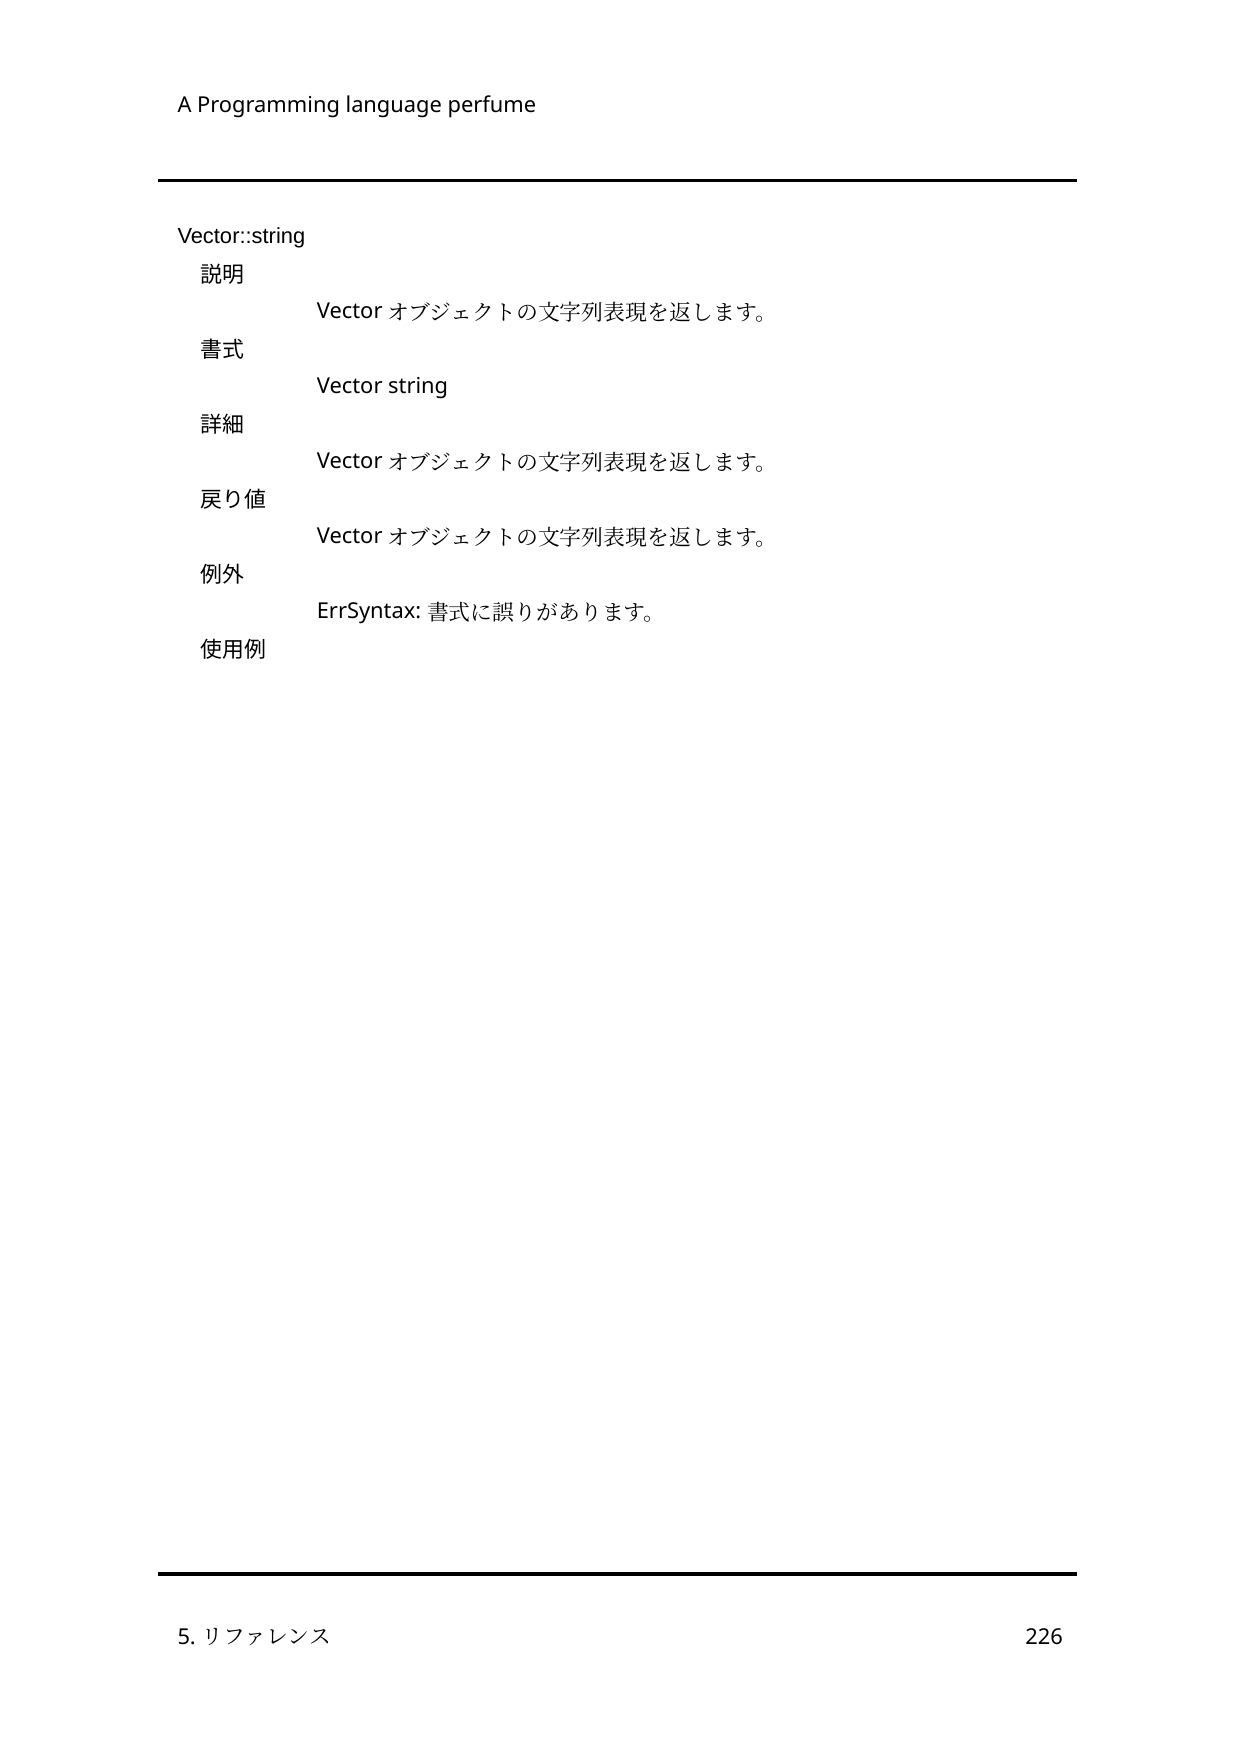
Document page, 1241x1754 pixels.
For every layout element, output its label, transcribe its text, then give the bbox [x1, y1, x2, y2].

table_cell Vectorオブジェクトの文字列表現を返します。 [317, 404, 1063, 479]
table_cell Vector string [317, 329, 1063, 404]
table_cell 例外 [200, 554, 317, 629]
table_cell 詳細 [200, 404, 317, 479]
table_cell Vectorオブジェクトの文字列表現を返します。 [317, 479, 1063, 554]
table_cell ErrSyntax: 書式に誤りがあります。 [317, 554, 1063, 629]
table_cell 使用例 [200, 629, 317, 704]
table_header 説明 [200, 254, 317, 329]
table_header Vectorオブジェクトの文字列表現を返します。 [317, 254, 1063, 329]
table_cell 書式 [200, 329, 317, 404]
subtitle Vector::string [177, 217, 1063, 254]
table_cell [317, 629, 1063, 704]
table_cell 戻り値 [200, 479, 317, 554]
